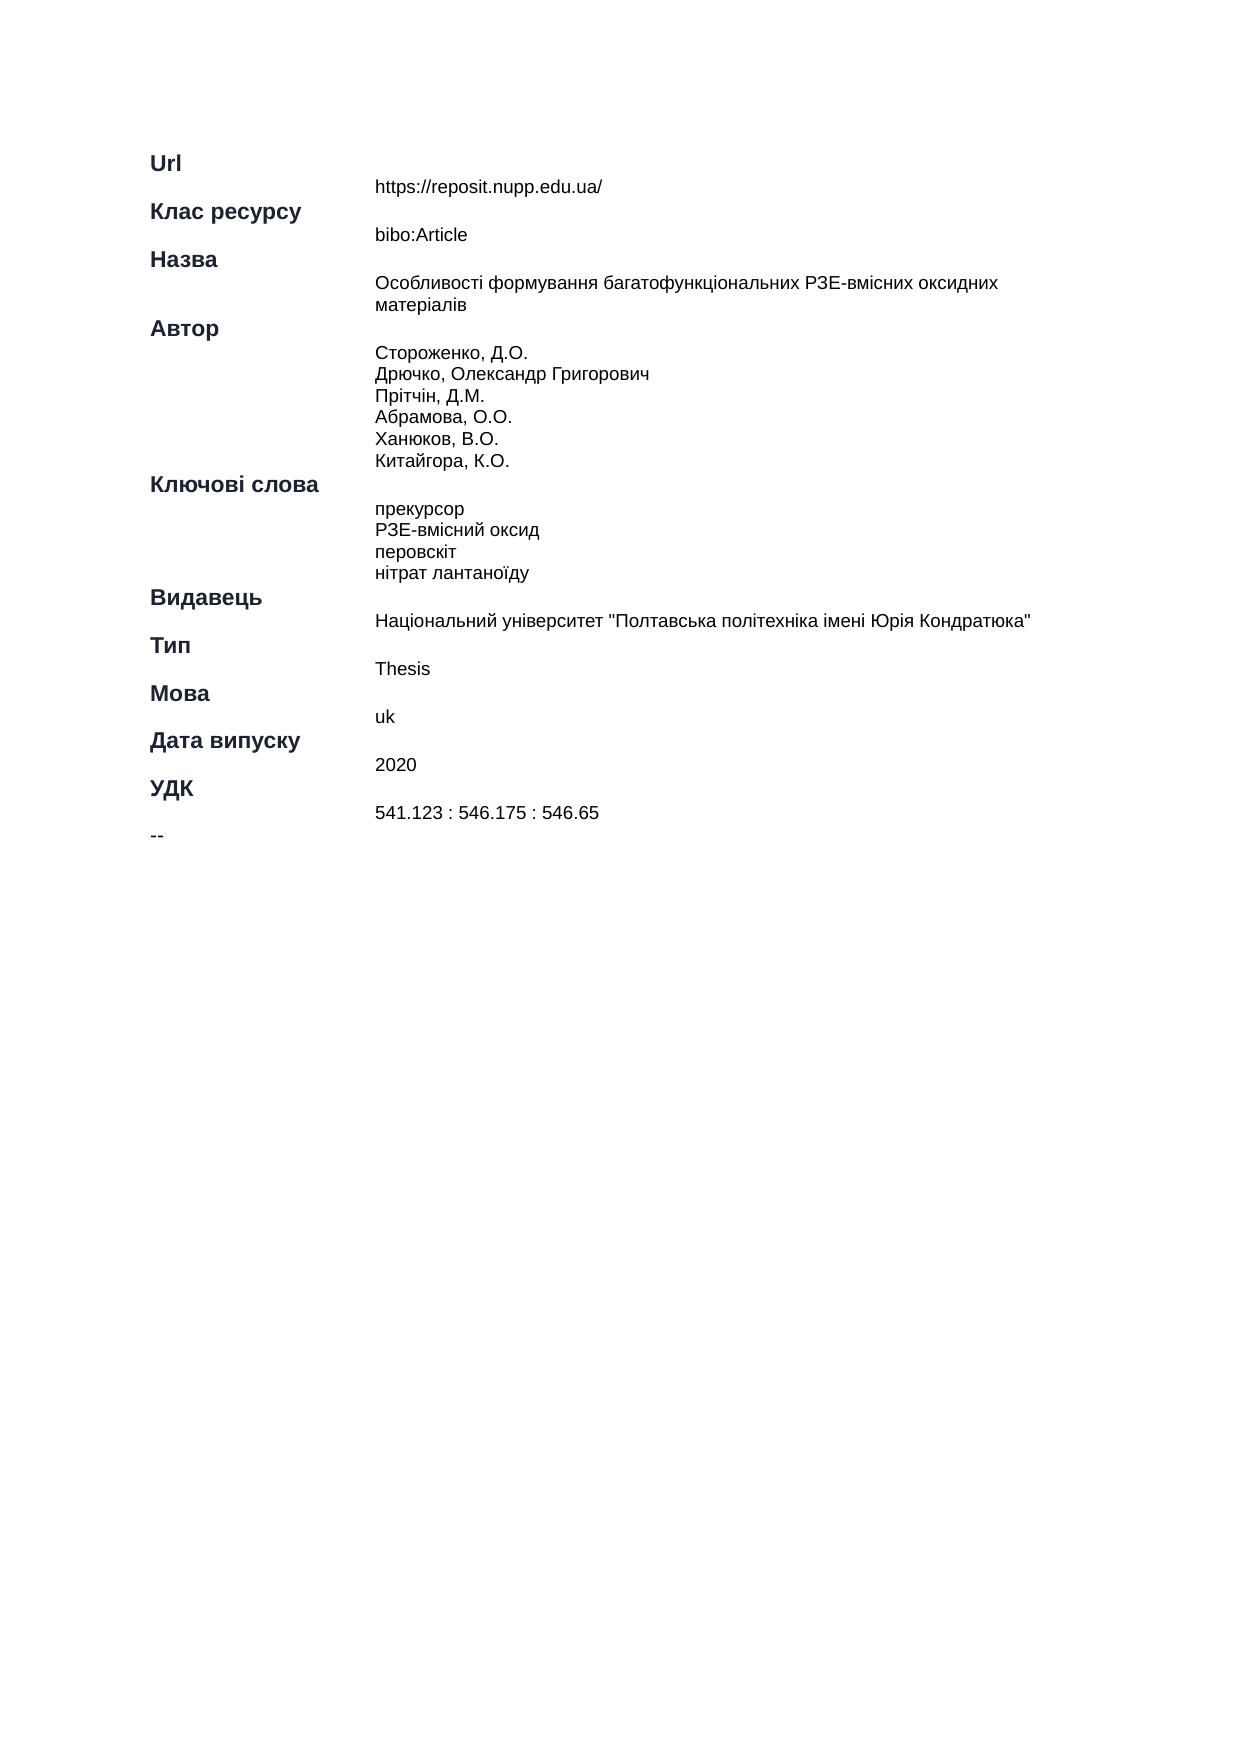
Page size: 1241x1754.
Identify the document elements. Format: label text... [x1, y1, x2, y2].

text Клас ресурсу [150, 198, 1090, 224]
text 541.123 : 546.175 : 546.65 [375, 802, 1090, 823]
text Видавець [150, 584, 1090, 610]
text Абрамова, О.О. [375, 406, 1090, 428]
text Url [150, 150, 1090, 176]
text прекурсор [375, 497, 1090, 519]
text Мова [150, 679, 1090, 706]
text РЗЕ-вмісний оксид [375, 519, 1090, 541]
text Стороженко, Д.О. [375, 342, 1090, 363]
text Прітчін, Д.М. [375, 385, 1090, 406]
text https://reposit.nupp.edu.ua/ [375, 176, 1090, 198]
text Китайгора, К.О. [375, 449, 1090, 471]
text Дрючко, Олександр Григорович [375, 363, 1090, 385]
text Ханюков, В.О. [375, 428, 1090, 449]
text -- [150, 823, 1090, 847]
text Автор [150, 315, 1090, 342]
text Дата випуску [150, 727, 1090, 754]
text uk [375, 706, 1090, 727]
text Thesis [375, 658, 1090, 679]
text Назва [150, 246, 1090, 272]
text Тип [150, 632, 1090, 658]
text Національний університет "Полтавська політехніка імені Юрія Кондратюка" [375, 610, 1090, 632]
text нітрат лантаноїду [375, 562, 1090, 584]
text УДК [150, 775, 1090, 802]
text bibo:Article [375, 224, 1090, 246]
text Ключові слова [150, 471, 1090, 497]
text Особливості формування багатофункціональних РЗЕ-вмісних оксидних матеріалів [375, 272, 1090, 315]
text перовскіт [375, 541, 1090, 562]
text 2020 [375, 754, 1090, 775]
